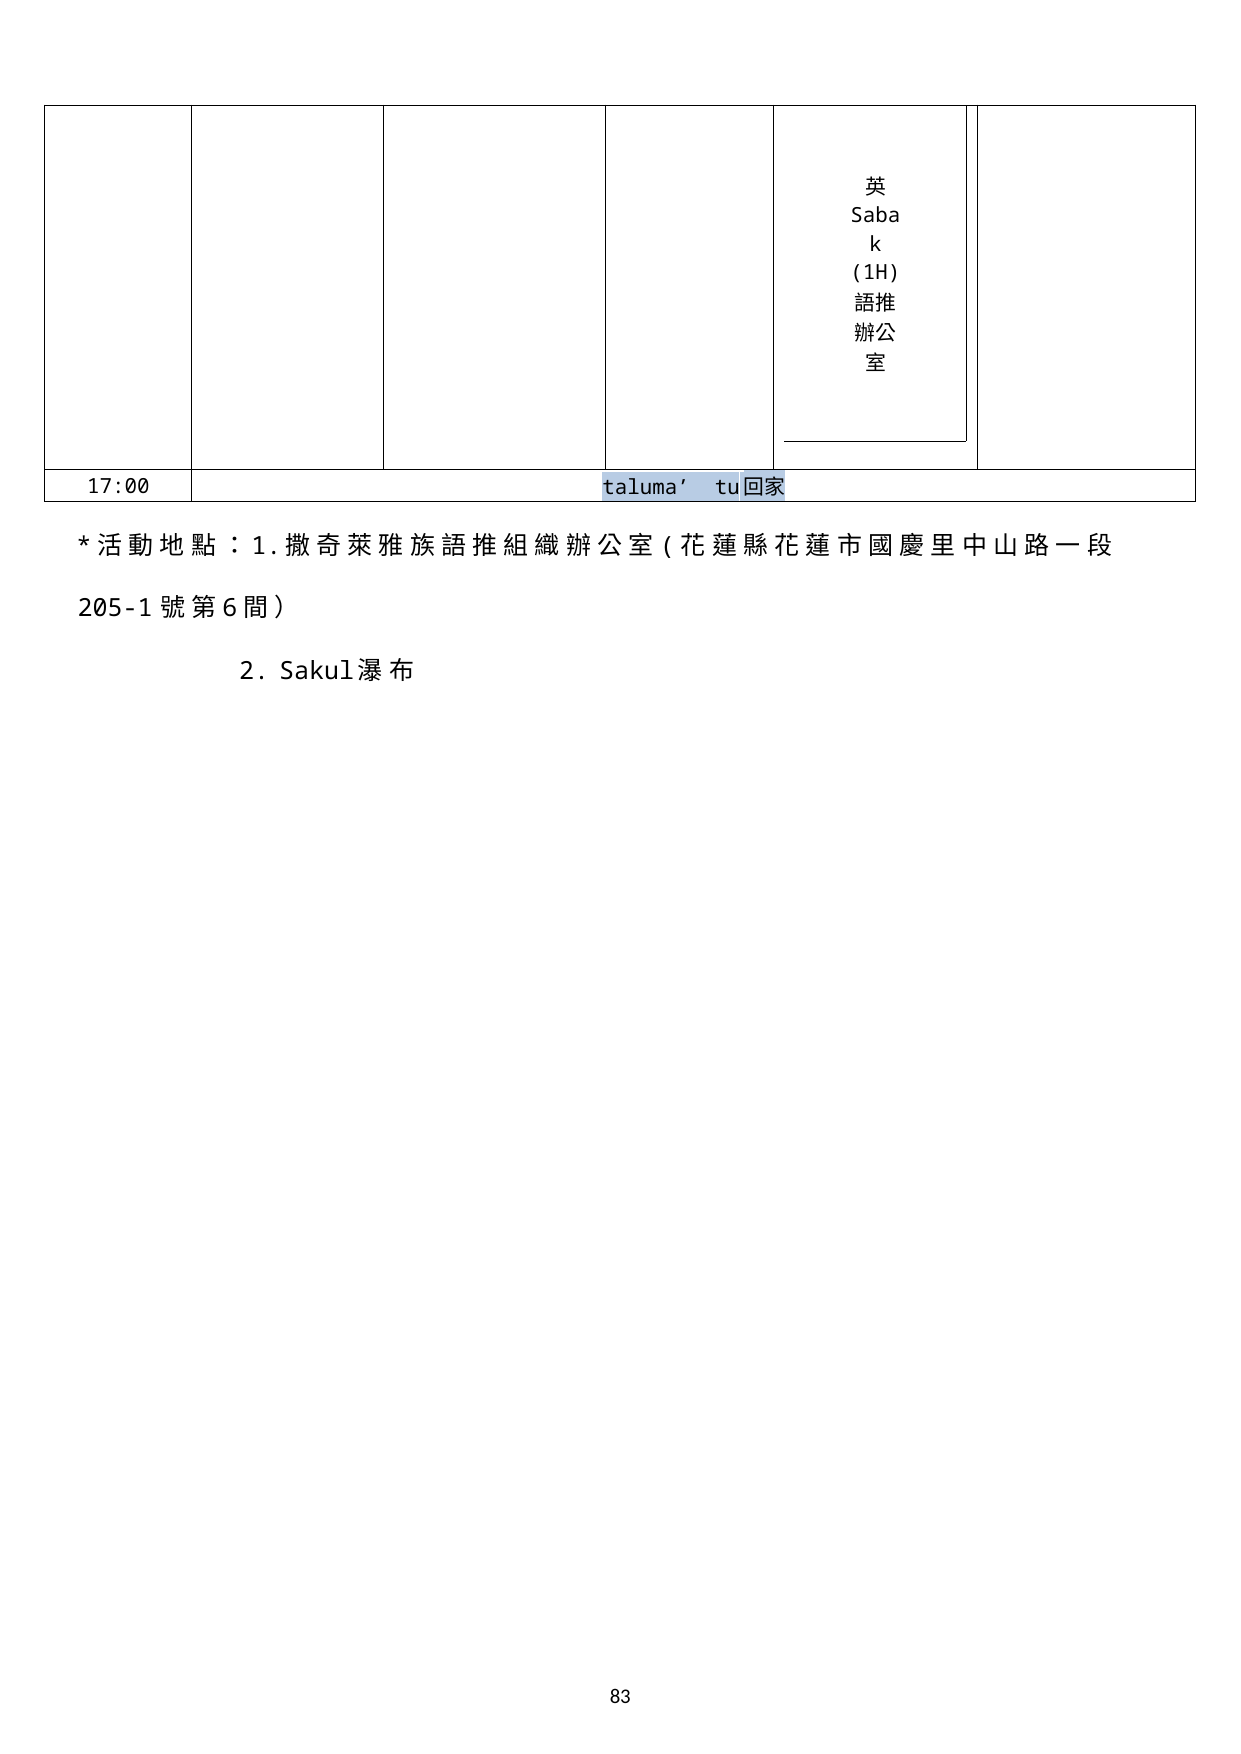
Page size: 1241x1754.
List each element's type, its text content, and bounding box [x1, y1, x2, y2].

table_cell [384, 106, 605, 469]
table_cell [978, 106, 1195, 469]
text 2. Sakul瀑布 [73, 627, 1167, 689]
text *活動地點：1.撒奇萊雅族語推組織辦公室(花蓮縣花蓮市國慶里中山路一段205-1號第6間） [73, 502, 1167, 627]
table_cell taluma’ tu回家 [192, 470, 1195, 501]
table_cell [606, 106, 773, 469]
table_cell [45, 106, 191, 469]
table_cell [192, 106, 383, 469]
table_cell 17:00 [45, 470, 191, 501]
table_cell 英Sabak (1H) 語推辦公室 [774, 106, 977, 469]
